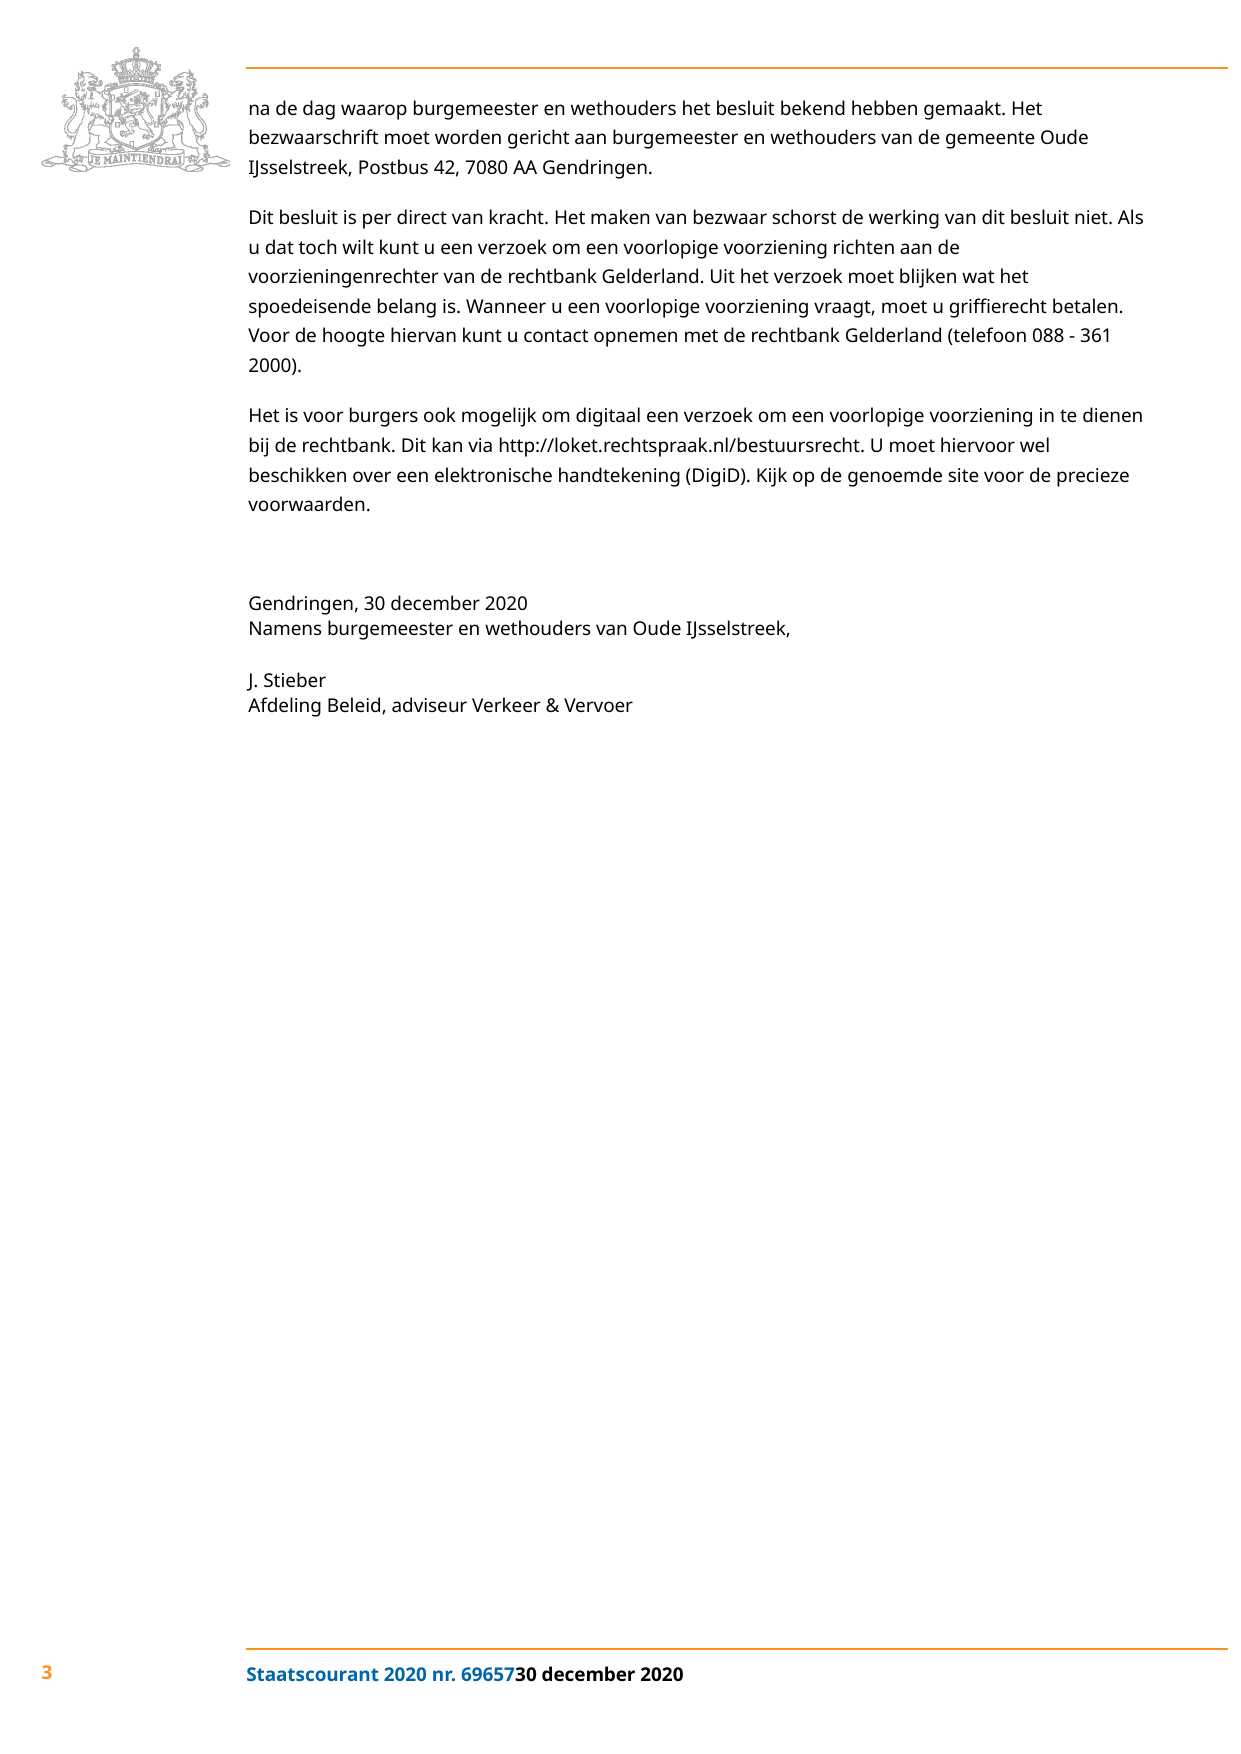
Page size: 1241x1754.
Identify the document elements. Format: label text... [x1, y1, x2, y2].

text J. Stieber [248, 667, 1152, 693]
text na de dag waarop burgemeester en wethouders het besluit bekend hebben gemaakt. Het bezwaarschrift moet worden gericht aan burgemeester en wethouders van de gemeente Oude IJsselstreek, Postbus 42, 7080 AA Gendringen. [248, 95, 1152, 180]
text Dit besluit is per direct van kracht. Het maken van bezwaar schorst de werking van dit besluit niet. Als u dat toch wilt kunt u een verzoek om een voorlopige voorziening richten aan de voorzieningenrechter van de rechtbank Gelderland. Uit het verzoek moet blijken wat het spoedeisende belang is. Wanneer u een voorlopige voorziening vraagt, moet u griffierecht betalen. Voor de hoogte hiervan kunt u contact opnemen met de rechtbank Gelderland (telefoon 088 - 361 2000). [248, 204, 1152, 378]
text Afdeling Beleid, adviseur Verkeer & Vervoer [248, 693, 1152, 718]
text Gendringen, 30 december 2020 [248, 590, 1152, 615]
text Namens burgemeester en wethouders van Oude IJsselstreek, [248, 615, 1152, 641]
picture [41, 47, 231, 172]
text Het is voor burgers ook mogelijk om digitaal een verzoek om een voorlopige voorziening in te dienen bij de rechtbank. Dit kan via http://loket.rechtspraak.nl/bestuursrecht. U moet hiervoor wel beschikken over een elektronische handtekening (DigiD). Kijk op de genoemde site voor de precieze voorwaarden. [248, 403, 1152, 517]
